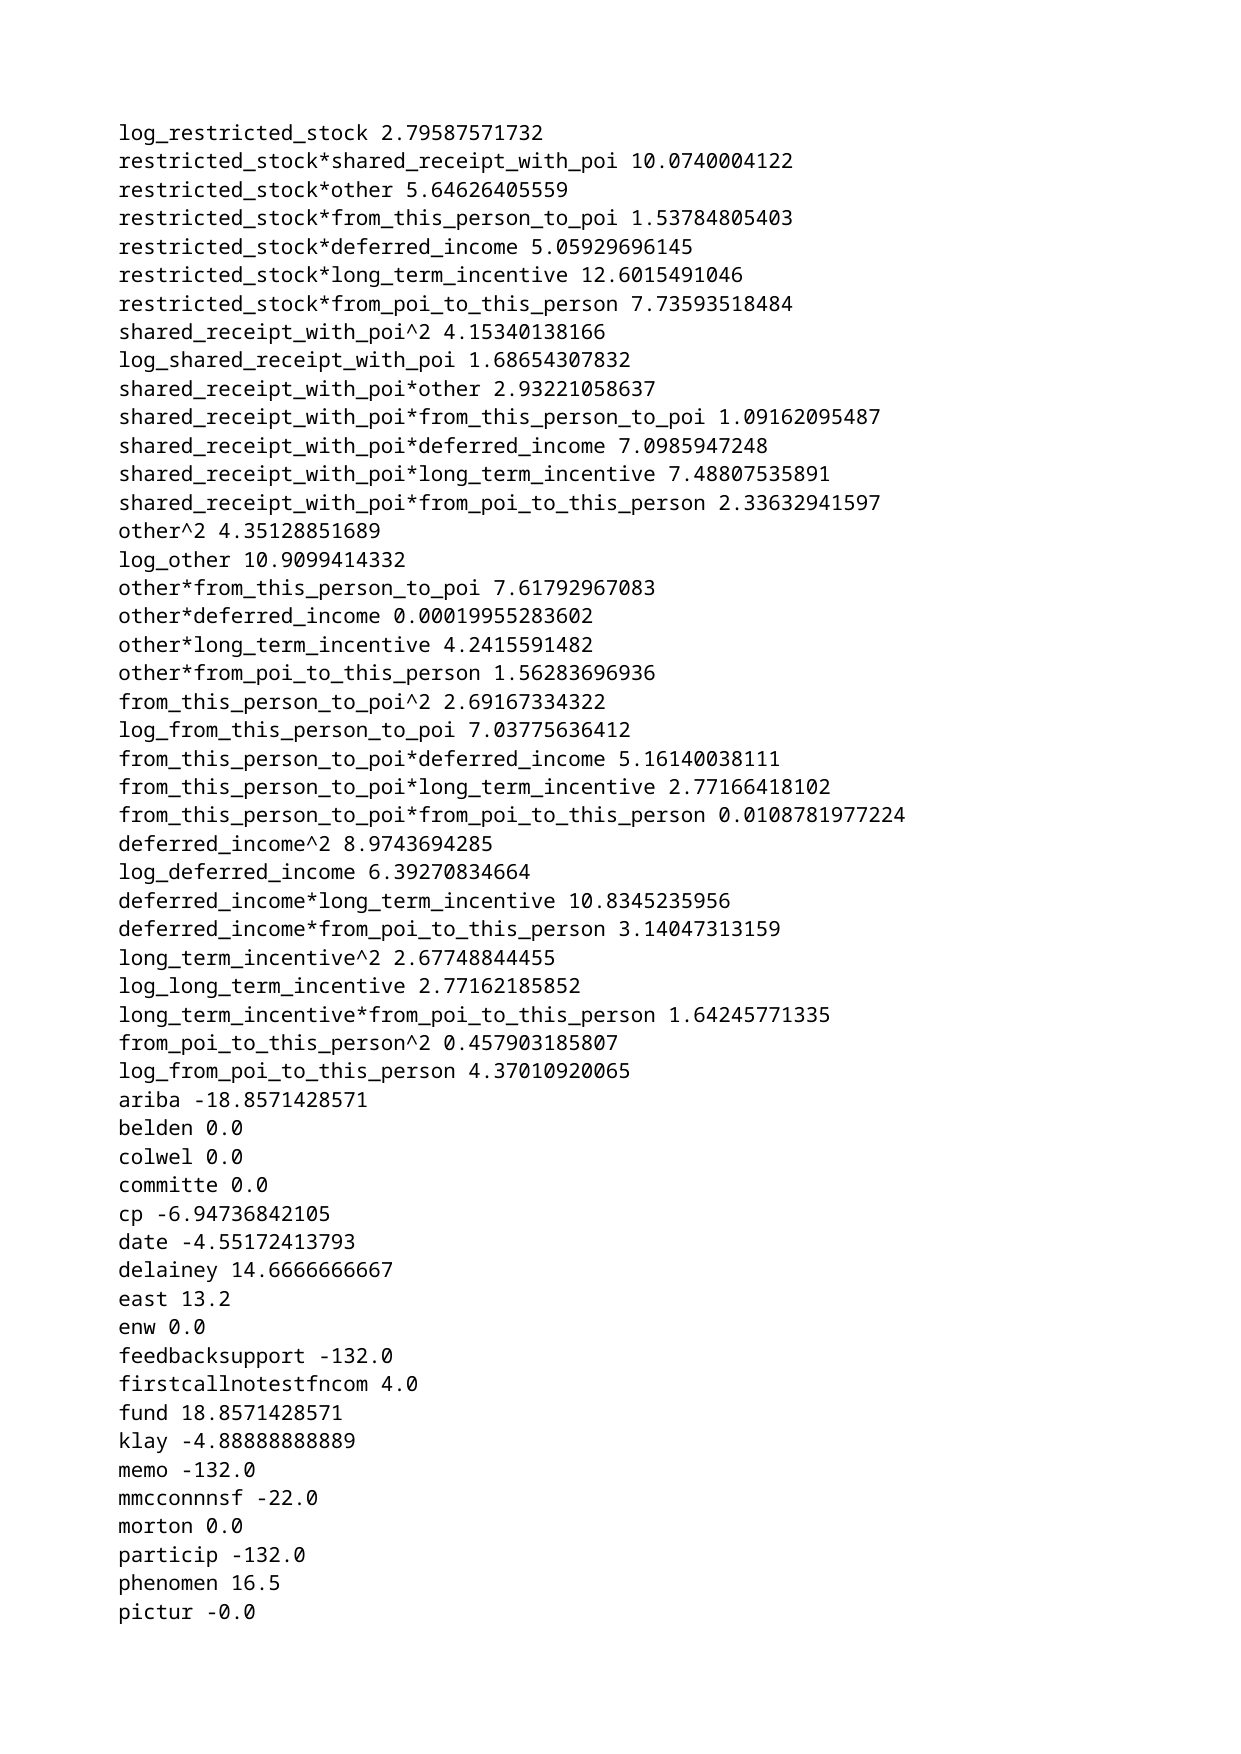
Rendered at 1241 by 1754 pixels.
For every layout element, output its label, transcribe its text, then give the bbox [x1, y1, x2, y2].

text long_term_incentive*from_poi_to_this_person 1.64245771335 [118, 1000, 1122, 1028]
text other*from_this_person_to_poi 7.61792967083 [118, 573, 1122, 602]
text phenomen 16.5 [118, 1568, 1122, 1597]
text log_deferred_income 6.39270834664 [118, 857, 1122, 886]
text morton 0.0 [118, 1512, 1122, 1540]
text colwel 0.0 [118, 1142, 1122, 1170]
text ariba -18.8571428571 [118, 1085, 1122, 1113]
text shared_receipt_with_poi*deferred_income 7.0985947248 [118, 431, 1122, 459]
text delainey 14.6666666667 [118, 1256, 1122, 1284]
text feedbacksupport -132.0 [118, 1341, 1122, 1369]
text from_this_person_to_poi^2 2.69167334322 [118, 687, 1122, 715]
text from_poi_to_this_person^2 0.457903185807 [118, 1028, 1122, 1057]
text other*from_poi_to_this_person 1.56283696936 [118, 658, 1122, 687]
text log_other 10.9099414332 [118, 545, 1122, 573]
text shared_receipt_with_poi*from_this_person_to_poi 1.09162095487 [118, 402, 1122, 431]
text from_this_person_to_poi*long_term_incentive 2.77166418102 [118, 772, 1122, 801]
text from_this_person_to_poi*deferred_income 5.16140038111 [118, 744, 1122, 772]
text fund 18.8571428571 [118, 1398, 1122, 1426]
text other*deferred_income 0.00019955283602 [118, 602, 1122, 630]
text shared_receipt_with_poi^2 4.15340138166 [118, 317, 1122, 346]
text memo -132.0 [118, 1455, 1122, 1483]
text mmcconnnsf -22.0 [118, 1483, 1122, 1512]
text klay -4.88888888889 [118, 1426, 1122, 1455]
text long_term_incentive^2 2.67748844455 [118, 943, 1122, 971]
text restricted_stock*other 5.64626405559 [118, 175, 1122, 203]
text deferred_income*from_poi_to_this_person 3.14047313159 [118, 914, 1122, 943]
text shared_receipt_with_poi*from_poi_to_this_person 2.33632941597 [118, 488, 1122, 516]
text belden 0.0 [118, 1113, 1122, 1142]
text restricted_stock*from_this_person_to_poi 1.53784805403 [118, 203, 1122, 232]
text enw 0.0 [118, 1312, 1122, 1341]
text particip -132.0 [118, 1540, 1122, 1568]
text shared_receipt_with_poi*other 2.93221058637 [118, 374, 1122, 402]
text deferred_income^2 8.9743694285 [118, 829, 1122, 857]
text restricted_stock*from_poi_to_this_person 7.73593518484 [118, 289, 1122, 317]
text committe 0.0 [118, 1170, 1122, 1199]
text firstcallnotestfncom 4.0 [118, 1369, 1122, 1398]
text restricted_stock*shared_receipt_with_poi 10.0740004122 [118, 147, 1122, 175]
text east 13.2 [118, 1284, 1122, 1312]
text restricted_stock*long_term_incentive 12.6015491046 [118, 260, 1122, 289]
text cp -6.94736842105 [118, 1199, 1122, 1227]
text date -4.55172413793 [118, 1227, 1122, 1256]
text log_shared_receipt_with_poi 1.68654307832 [118, 346, 1122, 374]
text restricted_stock*deferred_income 5.05929696145 [118, 232, 1122, 260]
text log_from_this_person_to_poi 7.03775636412 [118, 715, 1122, 744]
text from_this_person_to_poi*from_poi_to_this_person 0.0108781977224 [118, 801, 1122, 829]
text deferred_income*long_term_incentive 10.8345235956 [118, 886, 1122, 914]
text shared_receipt_with_poi*long_term_incentive 7.48807535891 [118, 459, 1122, 488]
text other*long_term_incentive 4.2415591482 [118, 630, 1122, 658]
text log_from_poi_to_this_person 4.37010920065 [118, 1057, 1122, 1085]
text other^2 4.35128851689 [118, 516, 1122, 545]
text log_long_term_incentive 2.77162185852 [118, 971, 1122, 1000]
text log_restricted_stock 2.79587571732 [118, 118, 1122, 147]
text pictur -0.0 [118, 1597, 1122, 1625]
